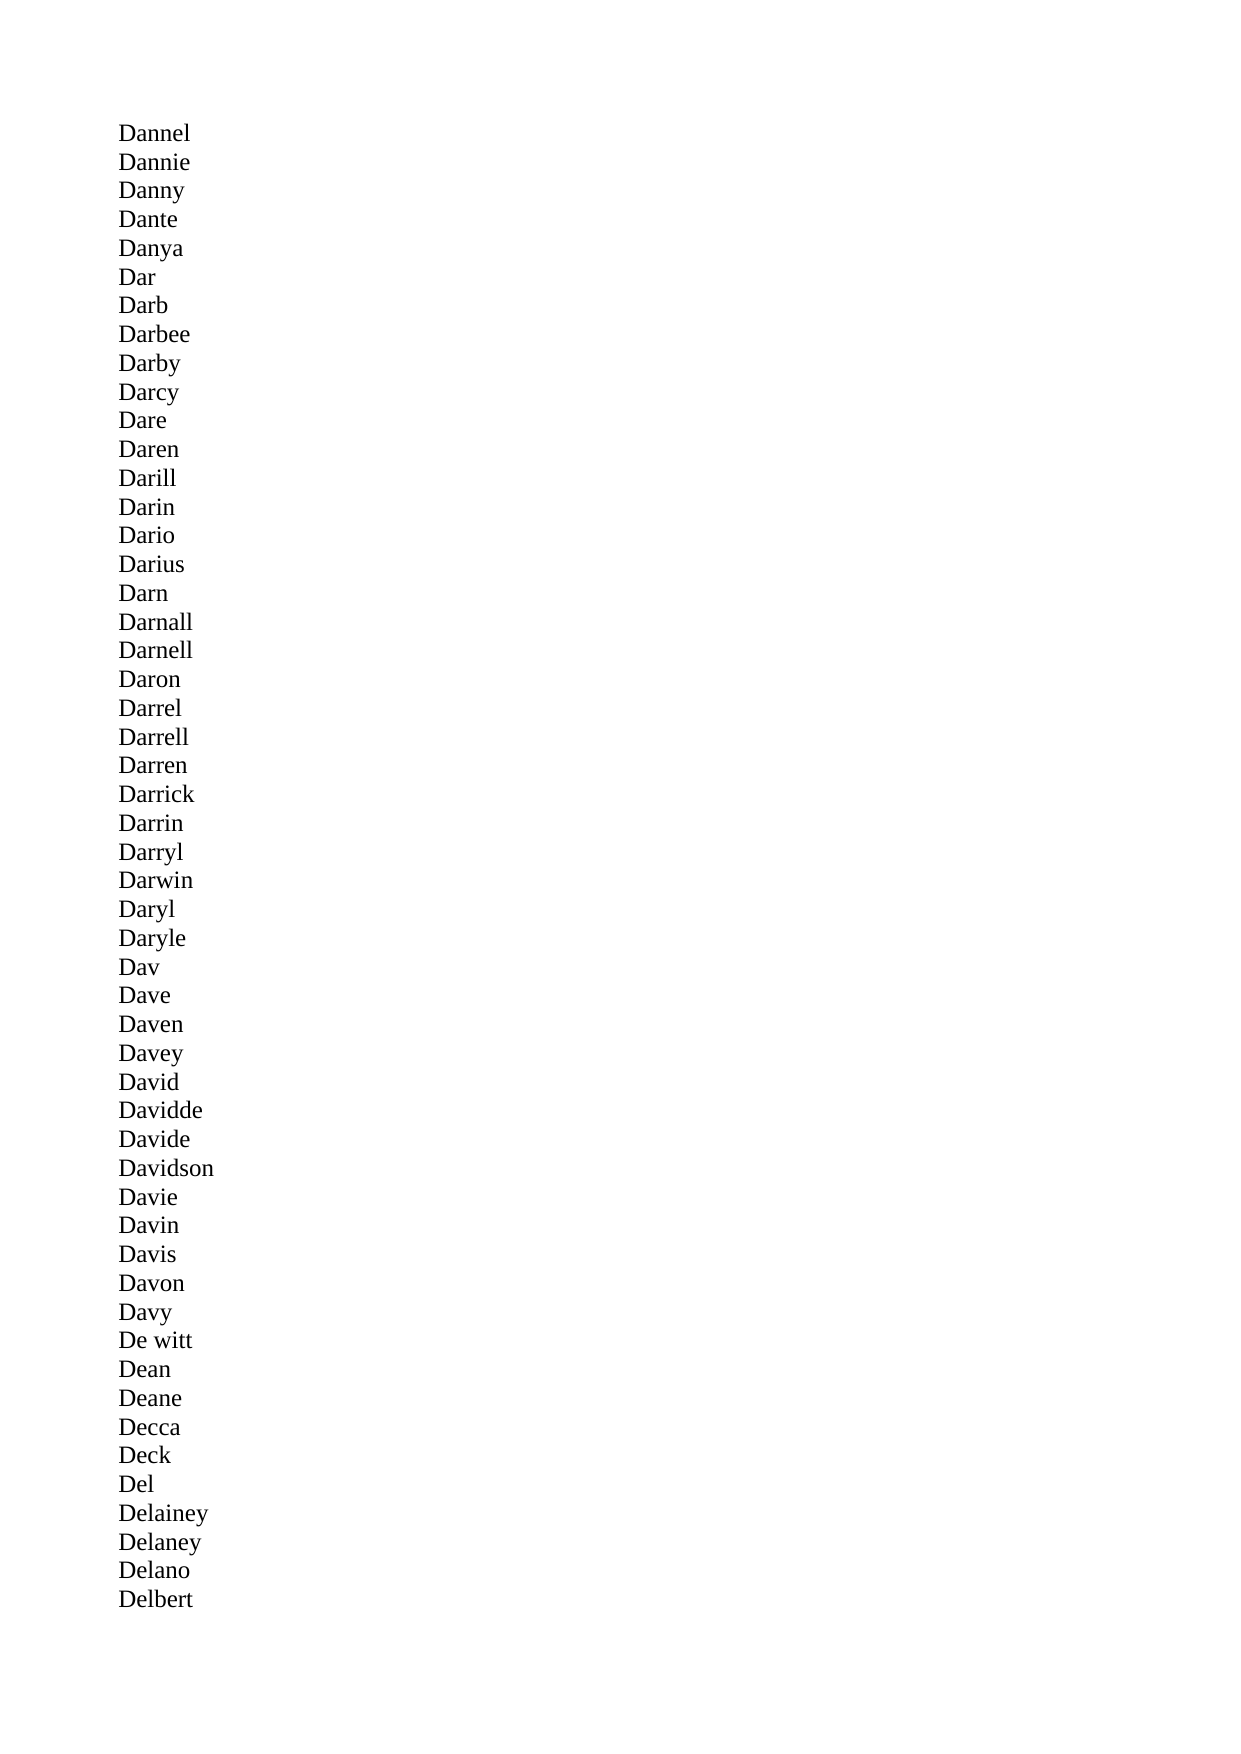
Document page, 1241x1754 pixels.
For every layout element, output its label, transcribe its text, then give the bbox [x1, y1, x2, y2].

text Dannel Dannie Danny Dante Danya Dar Darb Darbee Darby Darcy Dare Daren Darill Darin Dario Darius Darn Darnall Darnell Daron Darrel Darrell Darren Darrick Darrin Darryl Darwin Daryl Daryle Dav Dave Daven Davey David Davidde Davide Davidson Davie Davin Davis Davon Davy De witt Dean Deane Decca Deck Del Delainey Delaney Delano Delbert [118, 118, 1122, 1613]
